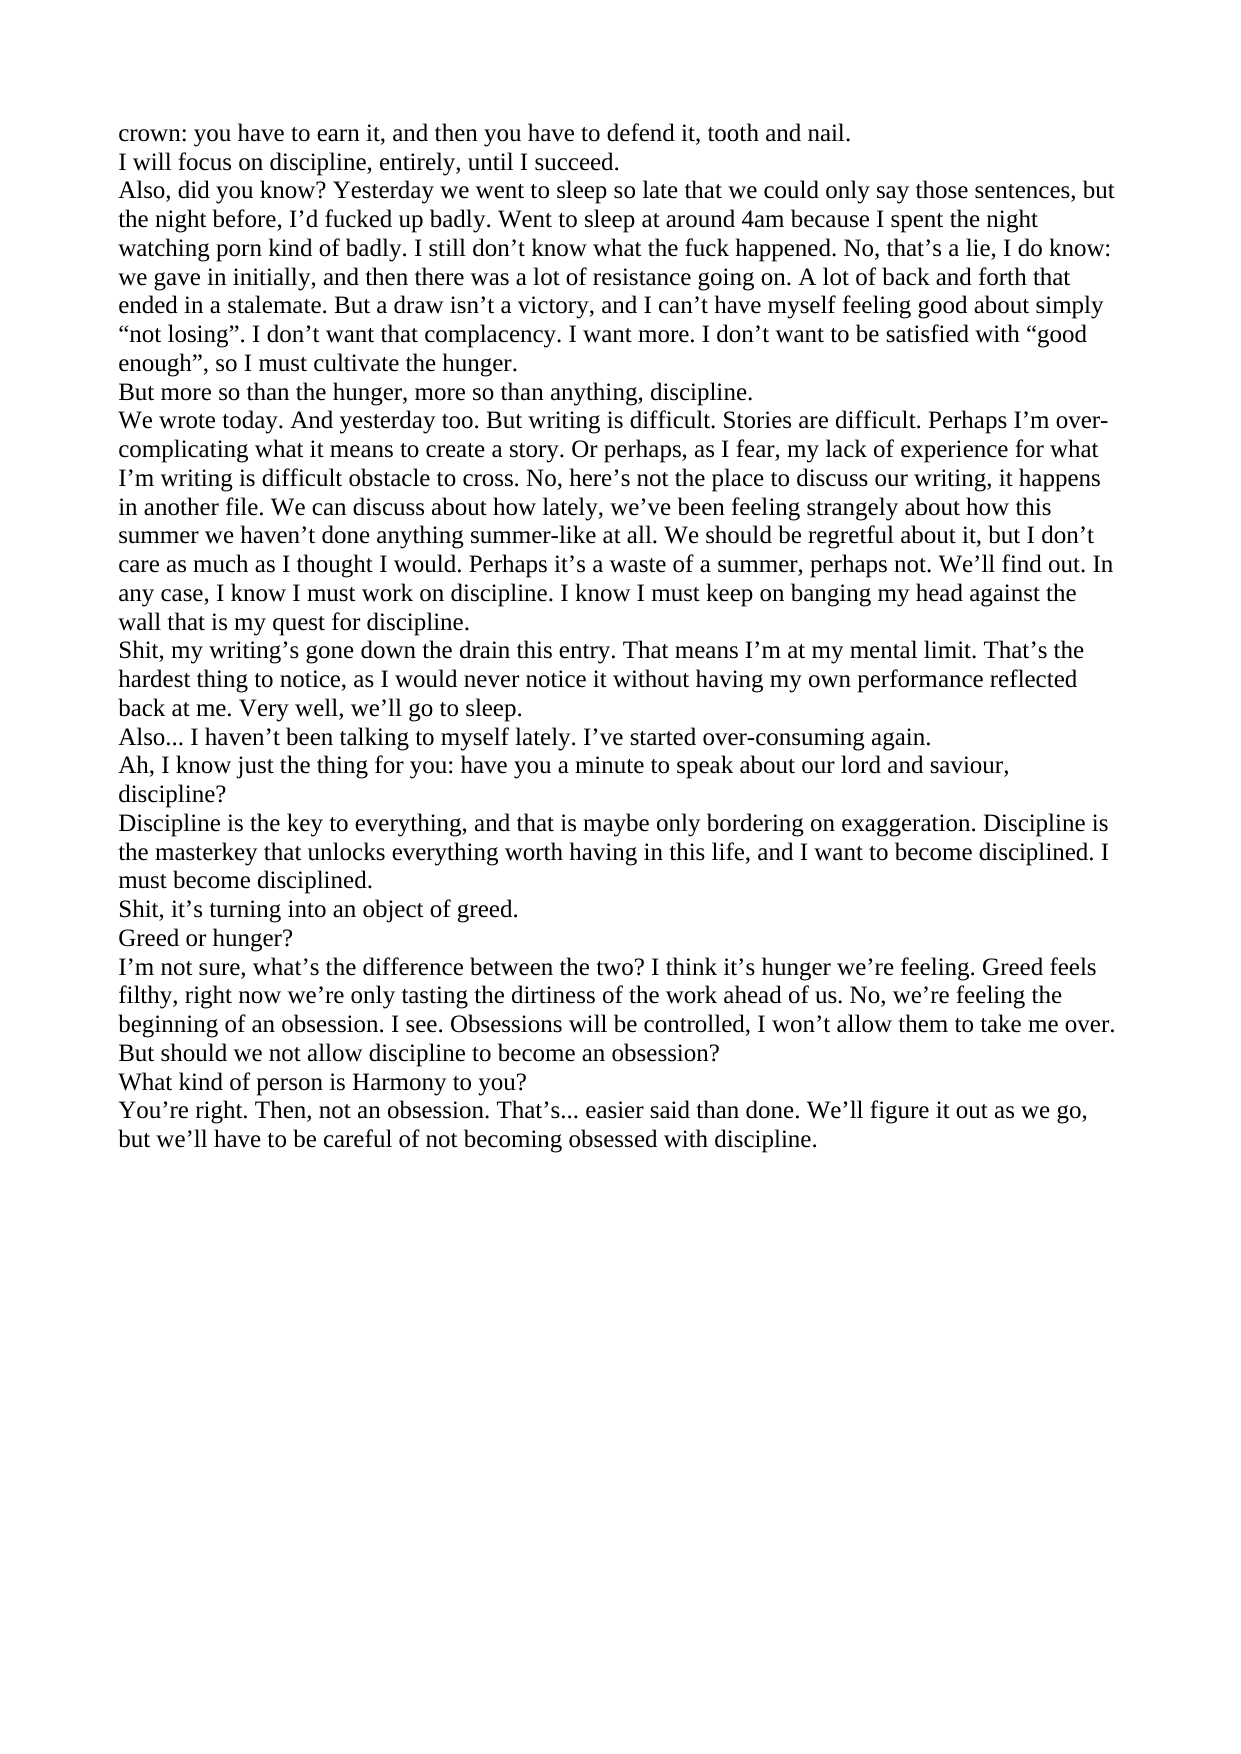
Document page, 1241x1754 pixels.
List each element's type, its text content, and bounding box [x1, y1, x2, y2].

text I’m not sure, what’s the difference between the two? I think it’s hunger we’re feeling. Greed feels filthy, right now we’re only tasting the dirtiness of the work ahead of us. No, we’re feeling the beginning of an obsession. I see. Obsessions will be controlled, I won’t allow them to take me over. [118, 952, 1122, 1038]
text Shit, my writing’s gone down the drain this entry. That means I’m at my mental limit. That’s the hardest thing to notice, as I would never notice it without having my own performance reflected back at me. Very well, we’ll go to sleep. [118, 636, 1122, 722]
text Shit, it’s turning into an object of greed. [118, 894, 1122, 923]
text Also, did you know? Yesterday we went to sleep so late that we could only say those sentences, but the night before, I’d fucked up badly. Went to sleep at around 4am because I spent the night watching porn kind of badly. I still don’t know what the fuck happened. No, that’s a lie, I do know: we gave in initially, and then there was a lot of resistance going on. A lot of back and forth that ended in a stalemate. But a draw isn’t a victory, and I can’t have myself feeling good about simply “not losing”. I don’t want that complacency. I want more. I don’t want to be satisfied with “good enough”, so I must cultivate the hunger. [118, 176, 1122, 377]
text I will focus on discipline, entirely, until I succeed. [118, 147, 1122, 176]
text Discipline is the key to everything, and that is maybe only bordering on exaggeration. Discipline is the masterkey that unlocks everything worth having in this life, and I want to become disciplined. I must become disciplined. [118, 808, 1122, 894]
text crown: you have to earn it, and then you have to defend it, tooth and nail. [118, 118, 1122, 147]
text But more so than the hunger, more so than anything, discipline. [118, 377, 1122, 406]
text Also... I haven’t been talking to myself lately. I’ve started over-consuming again. [118, 722, 1122, 751]
text Greed or hunger? [118, 923, 1122, 952]
text But should we not allow discipline to become an obsession? [118, 1038, 1122, 1067]
text You’re right. Then, not an obsession. That’s... easier said than done. We’ll figure it out as we go, but we’ll have to be careful of not becoming obsessed with discipline. [118, 1096, 1122, 1153]
text What kind of person is Harmony to you? [118, 1067, 1122, 1096]
text We wrote today. And yesterday too. But writing is difficult. Stories are difficult. Perhaps I’m over-complicating what it means to create a story. Or perhaps, as I fear, my lack of experience for what I’m writing is difficult obstacle to cross. No, here’s not the place to discuss our writing, it happens in another file. We can discuss about how lately, we’ve been feeling strangely about how this summer we haven’t done anything summer-like at all. We should be regretful about it, but I don’t care as much as I thought I would. Perhaps it’s a waste of a summer, perhaps not. We’ll find out. In any case, I know I must work on discipline. I know I must keep on banging my head against the wall that is my quest for discipline. [118, 406, 1122, 636]
text Ah, I know just the thing for you: have you a minute to speak about our lord and saviour, discipline? [118, 751, 1122, 808]
